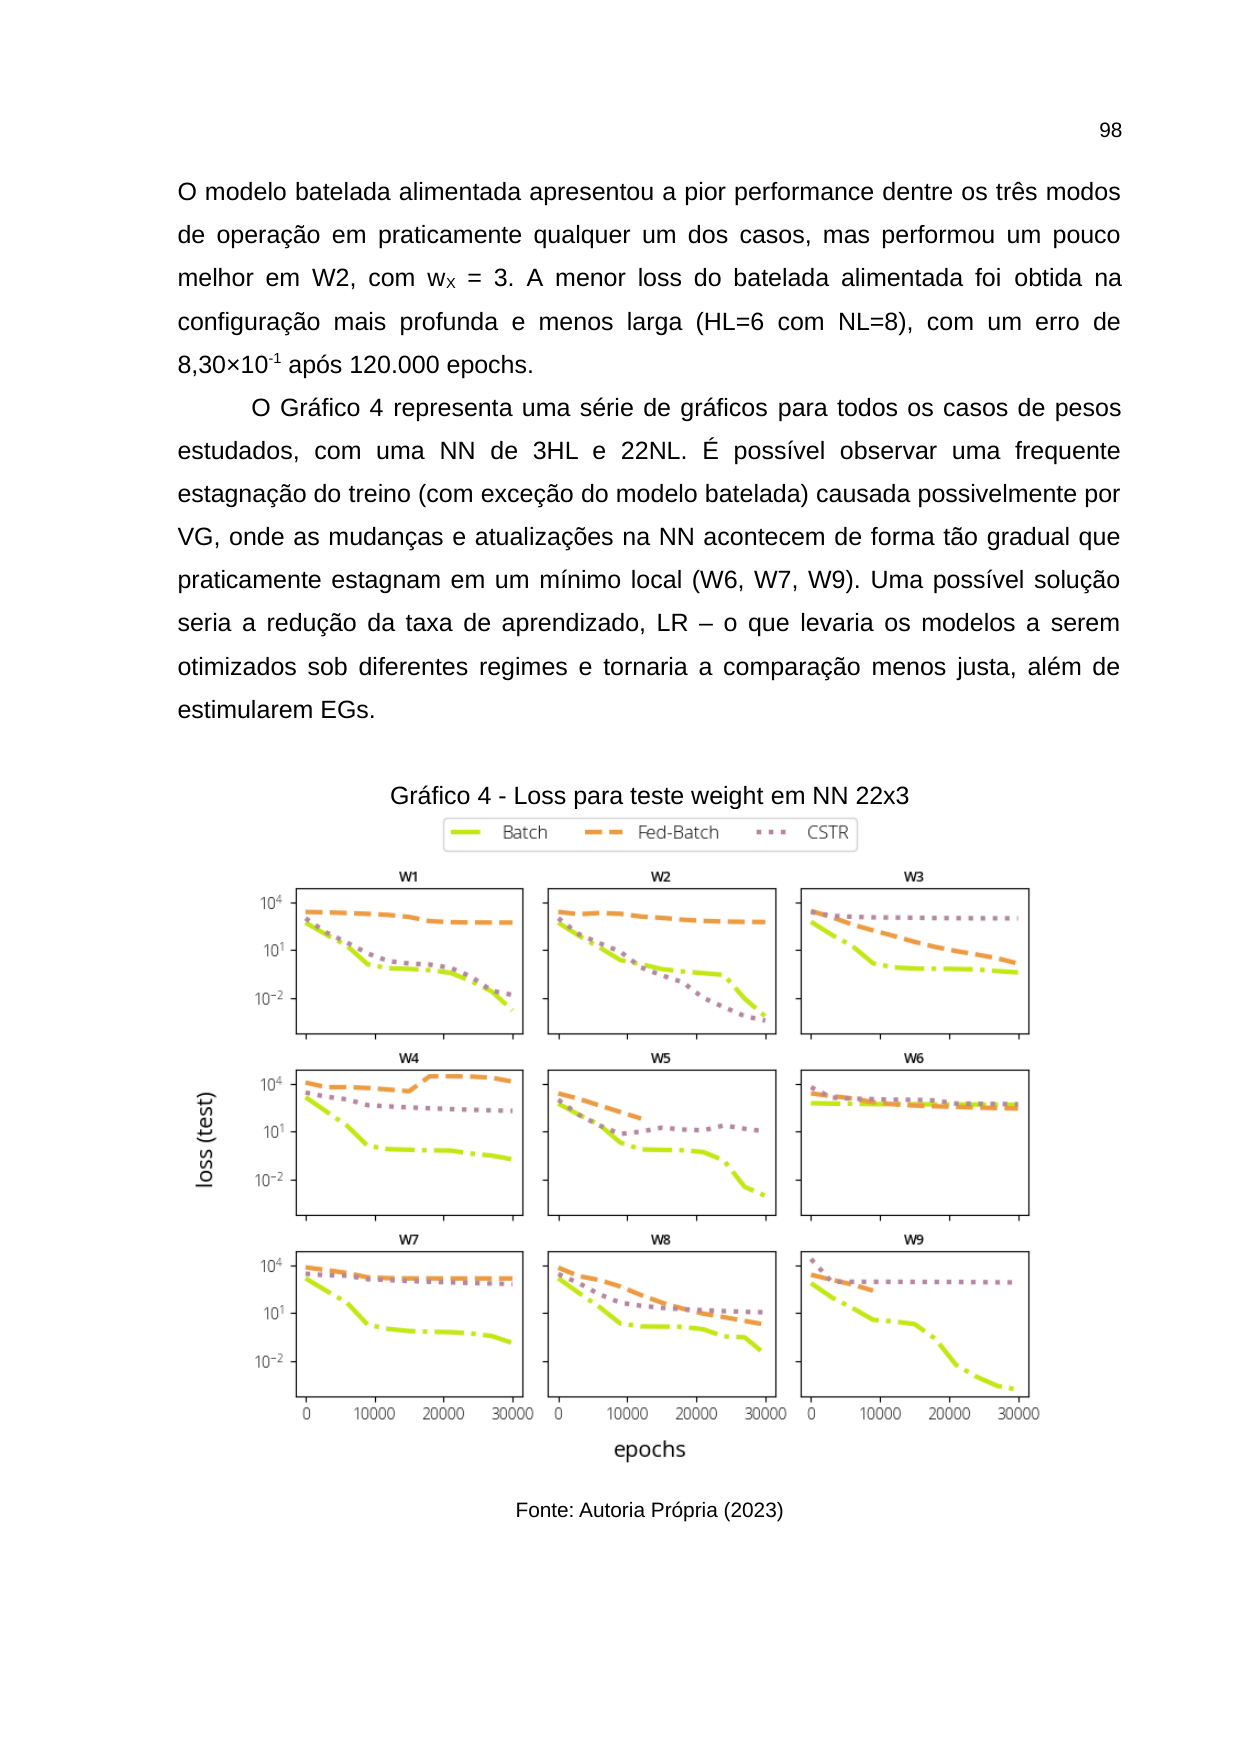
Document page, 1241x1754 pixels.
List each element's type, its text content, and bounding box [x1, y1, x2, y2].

text O Gráfico 4 representa uma série de gráficos para todos os casos de pesos estudados, com uma NN de 3HL e 22NL. É possível observar uma frequente estagnação do treino (com exceção do modelo batelada) causada possivelmente por VG, onde as mudanças e atualizações na NN acontecem de forma tão gradual que praticamente estagnam em um mínimo local (W6, W7, W9). Uma possível solução seria a redução da taxa de aprendizado, LR – o que levaria os modelos a serem otimizados sob diferentes regimes e tornaria a comparação menos justa, além de estimularem EGs. [177, 393, 1122, 723]
text Gráfico 4 - Loss para teste weight em NN 22x3 [177, 781, 1122, 809]
text O modelo batelada alimentada apresentou a pior performance dentre os três modos de operação em praticamente qualquer um dos casos, mas performou um pouco melhor em W2, com wX = 3. A menor loss do batelada alimentada foi obtida na configuração mais profunda e menos larga (HL=6 com NL=8), com um erro de 8,30×10-1 após 120.000 epochs. [177, 177, 1122, 378]
text Fonte: Autoria Própria (2023) [177, 1497, 1122, 1521]
picture [177, 809, 1123, 1469]
